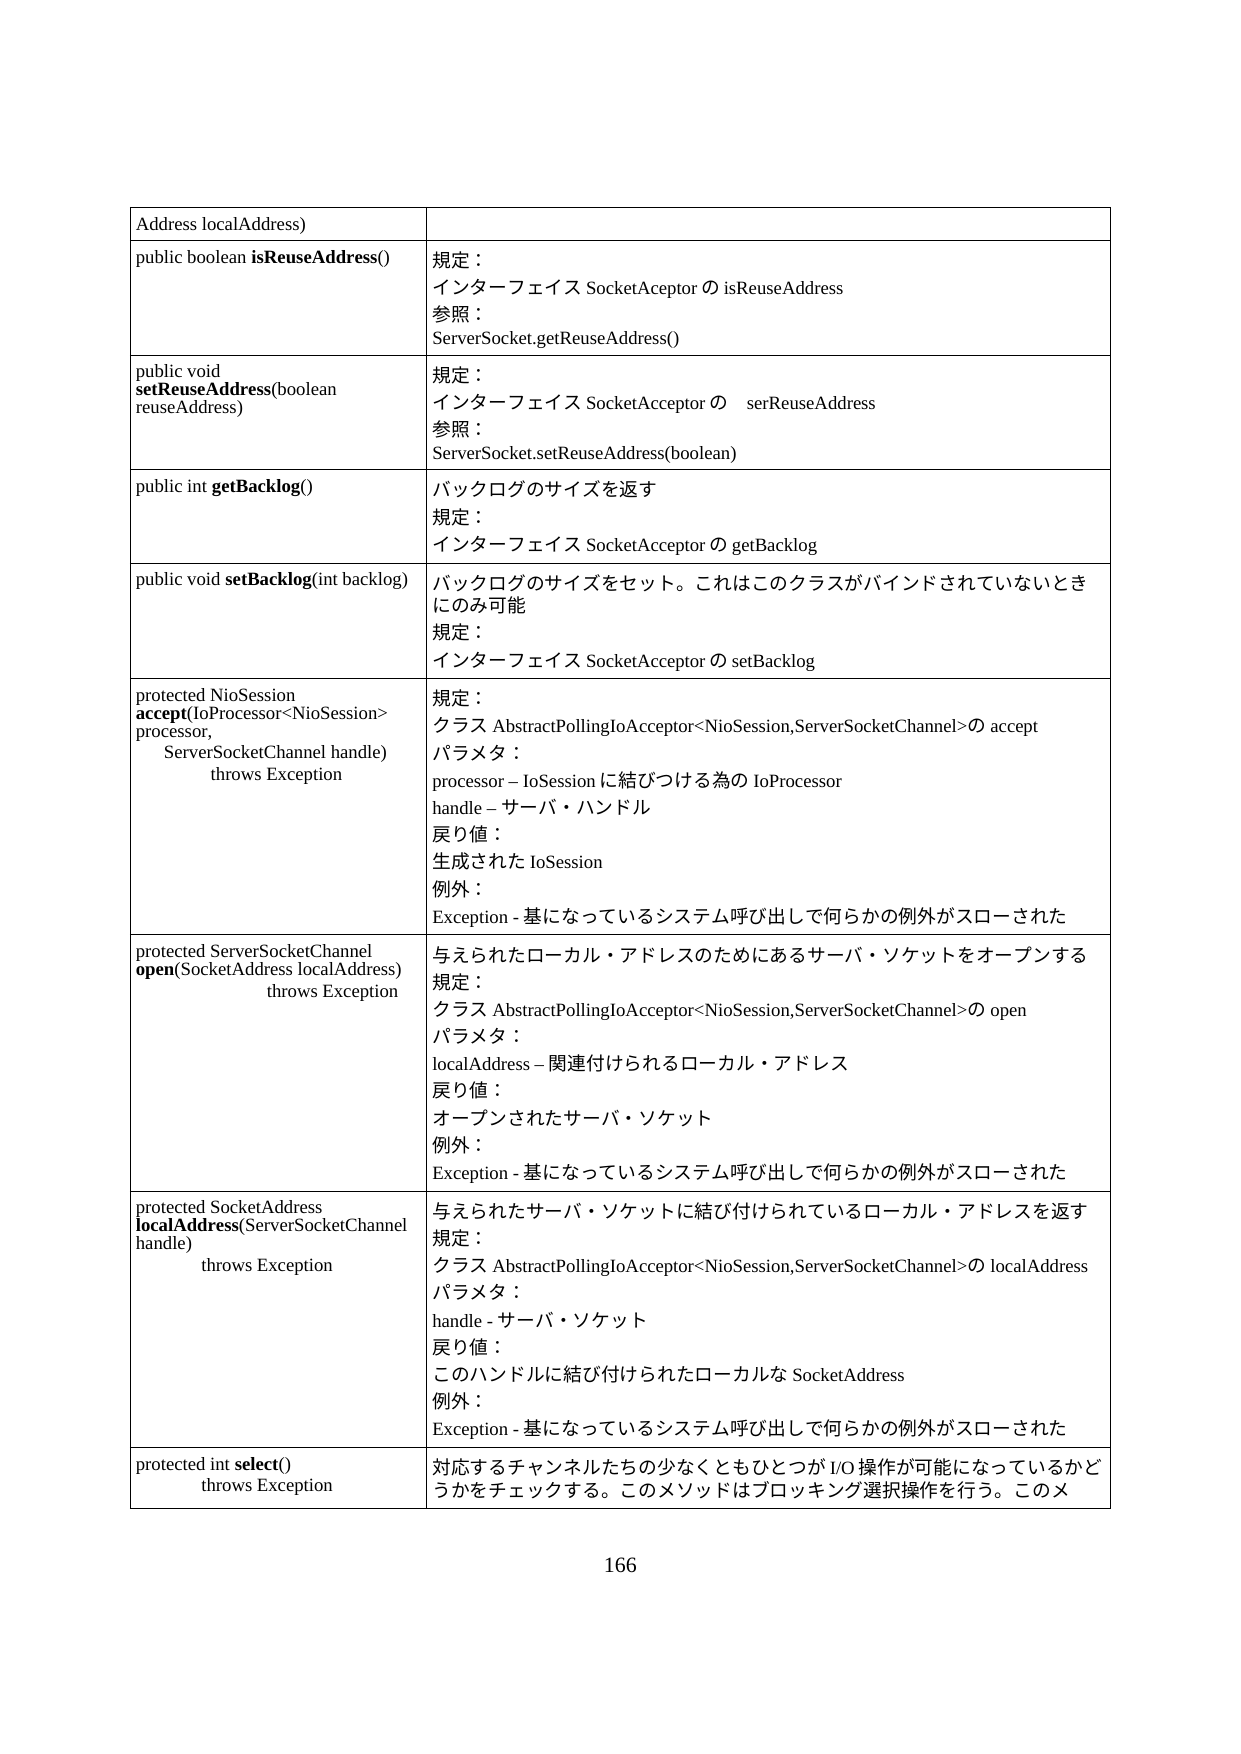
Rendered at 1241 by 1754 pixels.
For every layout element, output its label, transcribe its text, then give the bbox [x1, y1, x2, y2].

table_cell public void setReuseAddress(boolean reuseAddress) [131, 356, 426, 469]
table_cell 与えられたサーバ・ソケットに結び付けられているローカル・アドレスを返す 規定： クラスAbstractPollingIoAcceptor<NioSession,ServerSocketChannel>のlocalAddress パラメタ： handle - サーバ・ソケット 戻り値： このハンドルに結び付けられたローカルなSocketAddress 例外： Exception - 基になっているシステム呼び出しで何らかの例外がスローされた [427, 1192, 1110, 1447]
table_cell public void setBacklog(int backlog) [131, 564, 426, 678]
table_cell [427, 208, 1110, 240]
table_cell protected ServerSocketChannel open(SocketAddress localAddress) throws Exception [131, 935, 426, 1191]
table_cell Address localAddress) [131, 208, 426, 240]
table_cell 規定： クラスAbstractPollingIoAcceptor<NioSession,ServerSocketChannel>のaccept パラメタ： processor – IoSessionに結びつける為のIoProcessor handle – サーバ・ハンドル 戻り値： 生成されたIoSession 例外： Exception - 基になっているシステム呼び出しで何らかの例外がスローされた [427, 679, 1110, 934]
table_cell 規定： インターフェイスSocketAcceptorの serReuseAddress 参照： ServerSocket.setReuseAddress(boolean) [427, 356, 1110, 469]
table_cell バックログのサイズを返す 規定： インターフェイスSocketAcceptorのgetBacklog [427, 470, 1110, 562]
table_cell 与えられたローカル・アドレスのためにあるサーバ・ソケットをオープンする 規定： クラスAbstractPollingIoAcceptor<NioSession,ServerSocketChannel>のopen パラメタ： localAddress – 関連付けられるローカル・アドレス 戻り値： オープンされたサーバ・ソケット 例外： Exception - 基になっているシステム呼び出しで何らかの例外がスローされた [427, 935, 1110, 1191]
table_cell protected SocketAddress localAddress(ServerSocketChannel handle) throws Exception [131, 1192, 426, 1447]
table_cell バックログのサイズをセット。これはこのクラスがバインドされていないときにのみ可能 規定： インターフェイスSocketAcceptorのsetBacklog [427, 564, 1110, 678]
table_cell public int getBacklog() [131, 470, 426, 562]
table_cell 対応するチャンネルたちの少なくともひとつがI/O操作が可能になっているかどうかをチェックする。このメソッドはブロッキング選択操作を行う。このメ [427, 1448, 1110, 1508]
table_cell public boolean isReuseAddress() [131, 241, 426, 354]
table_cell 規定： インターフェイスSocketAceptorのisReuseAddress 参照： ServerSocket.getReuseAddress() [427, 241, 1110, 354]
table_cell protected NioSession accept(IoProcessor<NioSession> processor, ServerSocketChannel handle) throws Exception [131, 679, 426, 934]
table_cell protected int select() throws Exception [131, 1448, 426, 1508]
